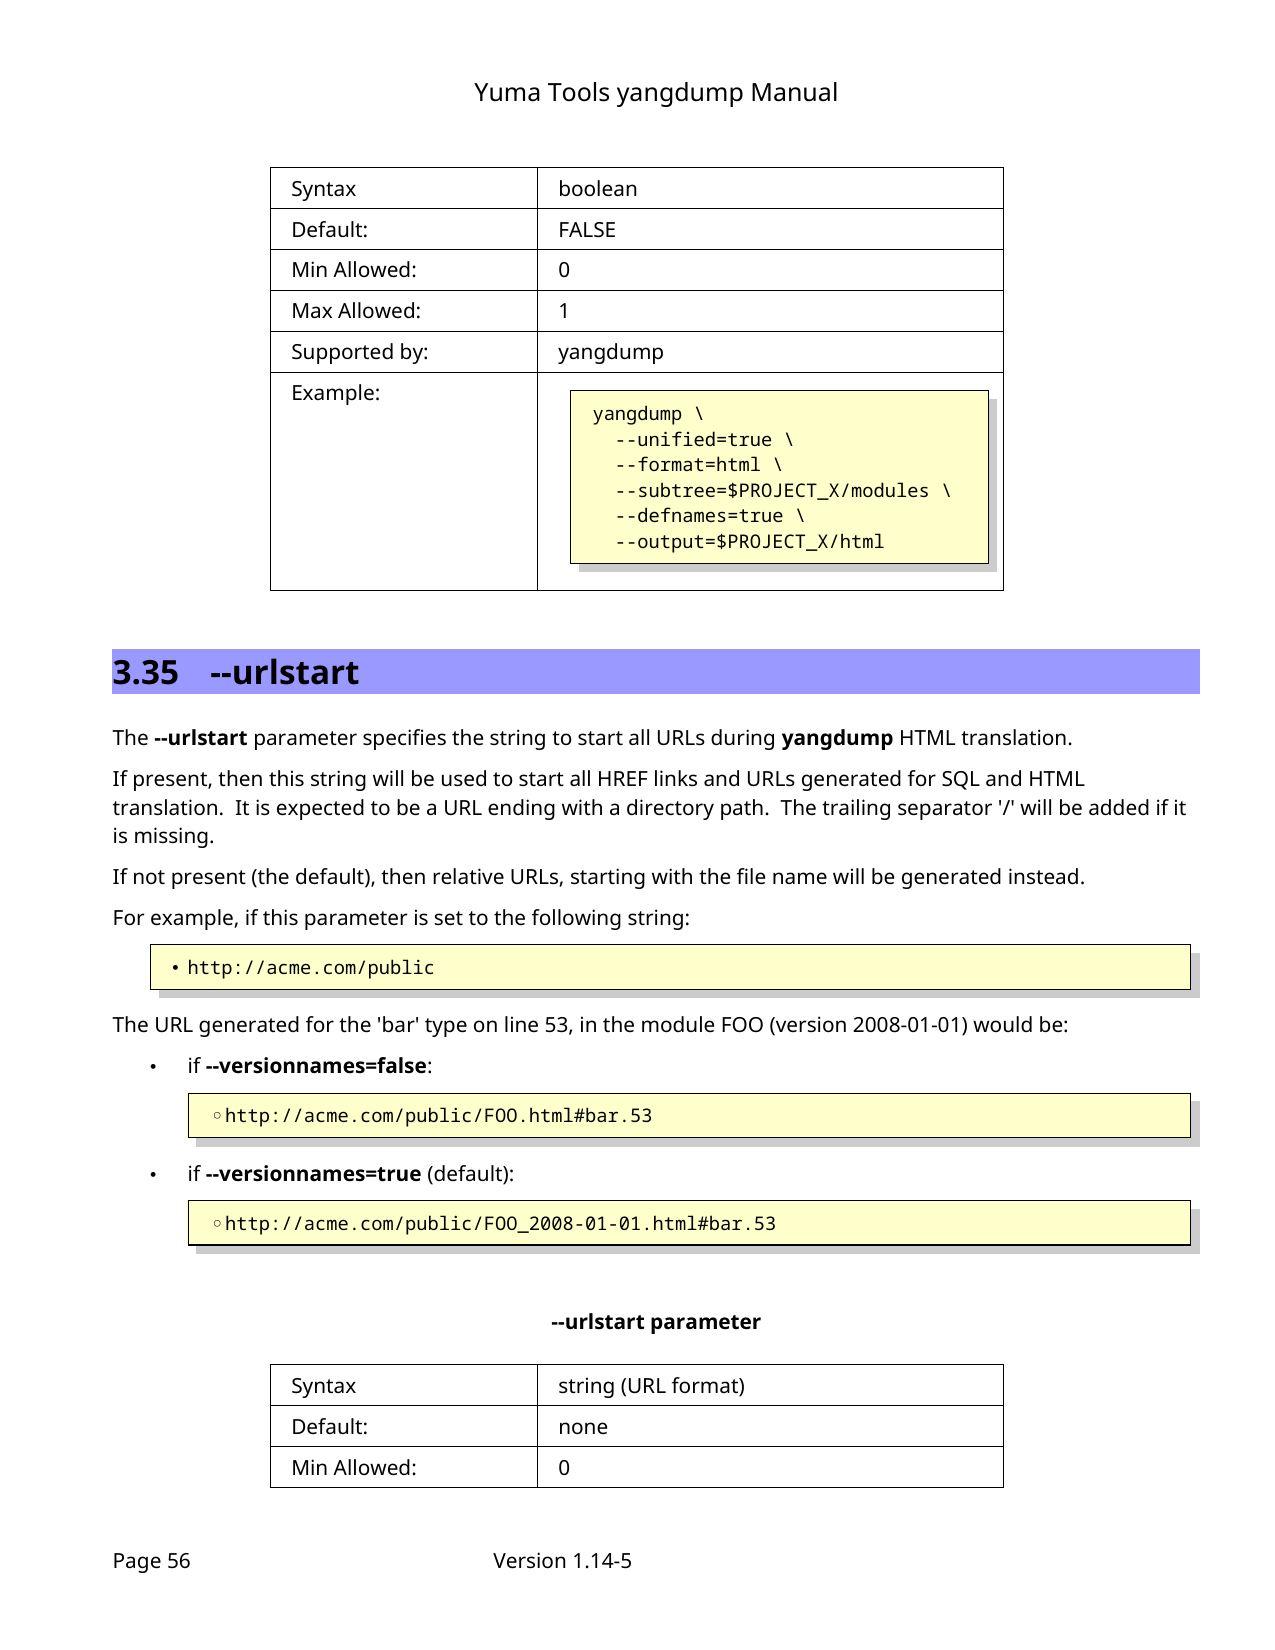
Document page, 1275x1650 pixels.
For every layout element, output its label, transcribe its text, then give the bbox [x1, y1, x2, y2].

table_header boolean [538, 168, 1003, 208]
text If present, then this string will be used to start all HREF links and URLs generated for SQL and HTML translation. It is expected to be a URL ending with a directory path. The trailing separator '/' will be added if it is missing. [112, 764, 1200, 850]
text The --urlstart parameter specifies the string to start all URLs during yangdump HTML translation. [112, 723, 1200, 752]
table_header Syntax [271, 1365, 537, 1405]
table_cell Max Allowed: [271, 291, 537, 331]
subtitle --urlstart parameter [127, 1307, 1185, 1336]
table_header Syntax [271, 168, 537, 208]
table_cell Min Allowed: [271, 1447, 537, 1487]
table_cell none [538, 1406, 1003, 1446]
list http://acme.com/public/FOO.html#bar.53 [189, 1094, 1190, 1137]
table_cell 0 [538, 1447, 1003, 1487]
table_cell yangdump [538, 332, 1003, 372]
table_cell Min Allowed: [271, 250, 537, 290]
list http://acme.com/public [151, 945, 1190, 989]
table_cell Default: [271, 1406, 537, 1446]
table_cell 1 [538, 291, 1003, 331]
text The URL generated for the 'bar' type on line 53, in the module FOO (version 2008-01-01) would be: [112, 1011, 1200, 1039]
table_header string (URL format) [538, 1365, 1003, 1405]
list if --versionnames=true (default): [150, 1159, 1200, 1187]
table_cell Example: [271, 373, 537, 590]
table_cell yangdump \ --unified=true \ --format=html \ --subtree=$PROJECT_X/modules \ --defnames=true \ --output=$PROJECT_X/html [538, 373, 1003, 590]
text For example, if this parameter is set to the following string: [112, 903, 1200, 932]
table_cell Supported by: [271, 332, 537, 372]
text If not present (the default), then relative URLs, starting with the file name will be generated instead. [112, 862, 1200, 891]
list http://acme.com/public/FOO_2008-01-01.html#bar.53 [189, 1201, 1190, 1244]
list if --versionnames=false: [150, 1051, 1200, 1080]
table_cell 0 [538, 250, 1003, 290]
table_cell FALSE [538, 209, 1003, 249]
table_cell Default: [271, 209, 537, 249]
subtitle --urlstart [112, 649, 1200, 694]
